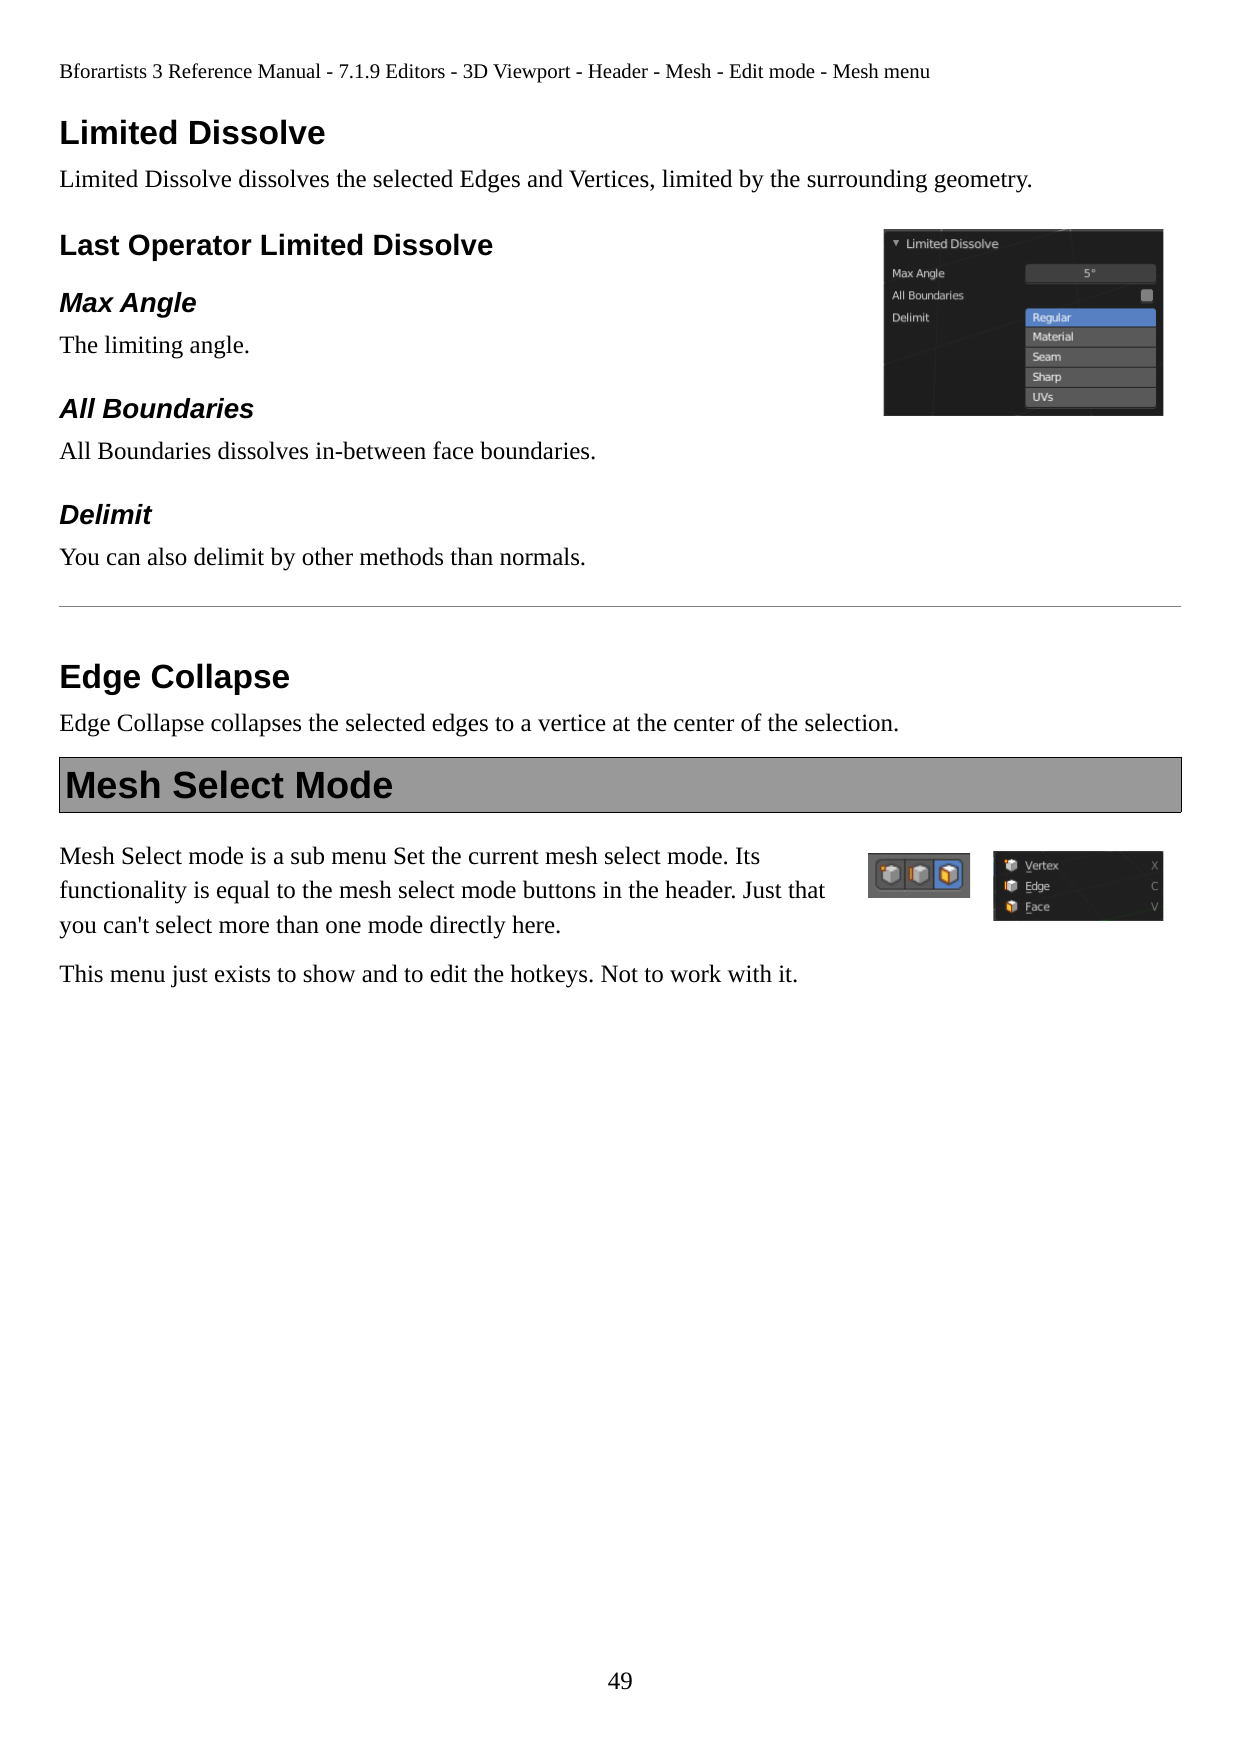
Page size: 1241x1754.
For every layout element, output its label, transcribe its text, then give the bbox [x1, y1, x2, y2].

text Mesh Select mode is a sub menu Set the current mesh select mode. Its functionality is equal to the mesh select mode buttons in the header. Just that you can't select more than one mode directly here. [59, 841, 1181, 938]
picture [868, 853, 971, 898]
text [1164, 331, 1181, 359]
subtitle Delimit [59, 498, 1181, 530]
text Edge Collapse collapses the selected edges to a vertice at the center of the selection. [59, 708, 1181, 736]
subtitle [1164, 286, 1181, 318]
text All Boundaries dissolves in-between face boundaries. [59, 436, 1181, 465]
text Limited Dissolve dissolves the selected Edges and Vertices, limited by the surrounding geometry. [59, 164, 1181, 192]
subtitle Last Operator Limited Dissolve [59, 227, 1181, 261]
subtitle All Boundaries [59, 392, 1181, 424]
picture [993, 851, 1164, 921]
table_header Mesh Select Mode [60, 758, 1181, 812]
text You can also delimit by other methods than normals. [59, 542, 1181, 571]
subtitle Edge Collapse [59, 656, 1181, 695]
subtitle Max Angle [59, 286, 883, 318]
subtitle Limited Dissolve [59, 113, 1181, 151]
text The limiting angle. [59, 331, 883, 359]
picture [883, 229, 1164, 416]
text This menu just exists to show and to edit the hotkeys. Not to work with it. [59, 959, 1181, 987]
